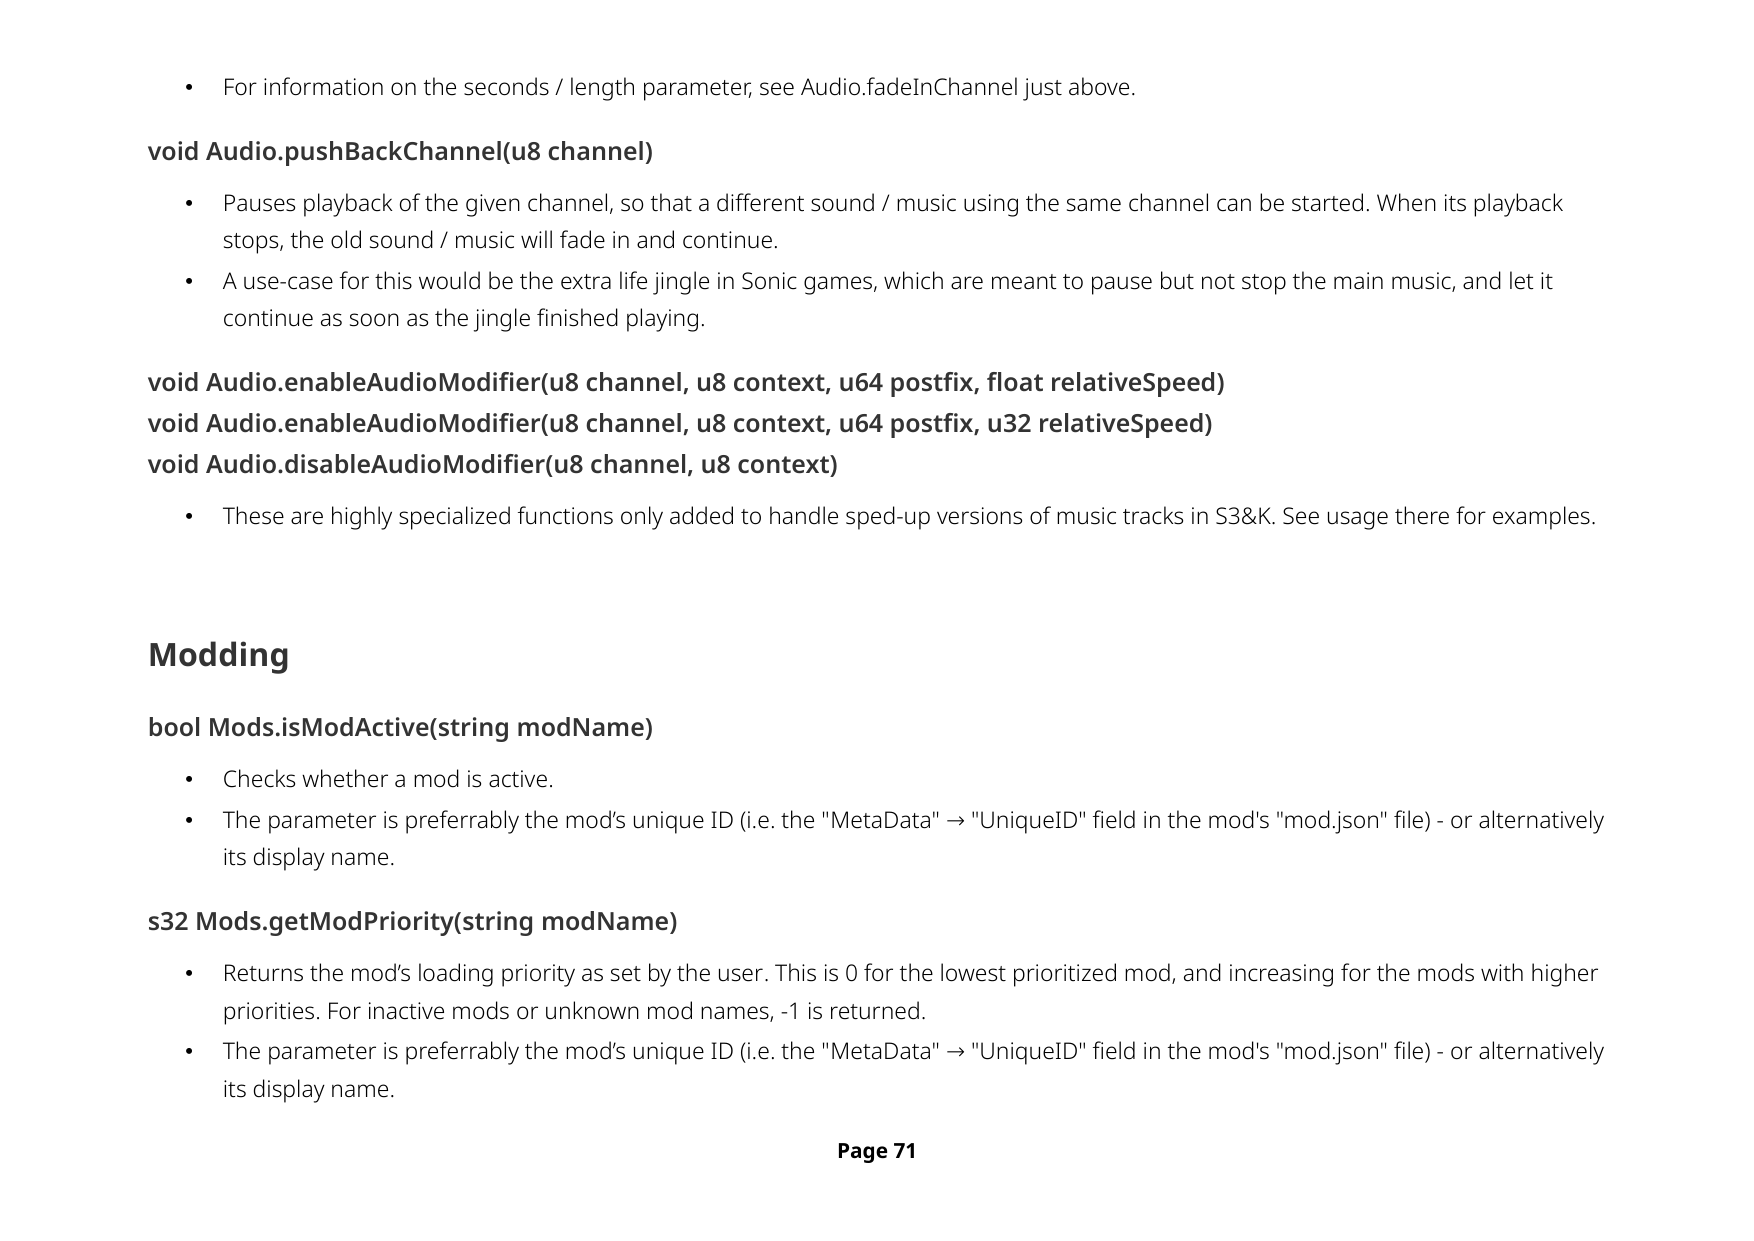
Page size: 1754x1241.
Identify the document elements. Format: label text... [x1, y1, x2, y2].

list For information on the seconds / length parameter, see Audio.fadeInChannel just above. [185, 71, 1606, 102]
list Checks whether a mod is active. [185, 763, 1606, 794]
subtitle bool Mods.isModActive(string modName) [148, 710, 1606, 744]
list A use-case for this would be the extra life jingle in Sonic games, which are meant to pause but not stop the main music, and let it continue as soon as the jingle finished playing. [185, 264, 1606, 333]
list Returns the mod’s loading priority as set by the user. This is 0 for the lowest prioritized mod, and increasing for the mods with higher priorities. For inactive mods or unknown mod names, -1 is returned. [185, 957, 1606, 1026]
subtitle void Audio.pushBackChannel(u8 channel) [148, 133, 1606, 167]
subtitle s32 Mods.getModPriority(string modName) [148, 904, 1606, 938]
list Pauses playback of the given channel, so that a different sound / music using the same channel can be started. When its playback stops, the old sound / music will fade in and continue. [185, 187, 1606, 255]
list The parameter is preferrably the mod’s unique ID (i.e. the "MetaData" → "UniqueID" field in the mod's "mod.json" file) - or alternatively its display name. [185, 1035, 1606, 1104]
subtitle void Audio.enableAudioModifier(u8 channel, u8 context, u64 postfix, float relativeSpeed) void Audio.enableAudioModifier(u8 channel, u8 context, u64 postfix, u32 relativeSpeed) void Audio.disableAudioModifier(u8 channel, u8 context) [148, 364, 1606, 480]
subtitle Modding [148, 632, 1606, 676]
list The parameter is preferrably the mod’s unique ID (i.e. the "MetaData" → "UniqueID" field in the mod's "mod.json" file) - or alternatively its display name. [185, 804, 1606, 872]
list These are highly specialized functions only added to handle sped-up versions of music tracks in S3&K. See usage there for examples. [185, 499, 1606, 531]
